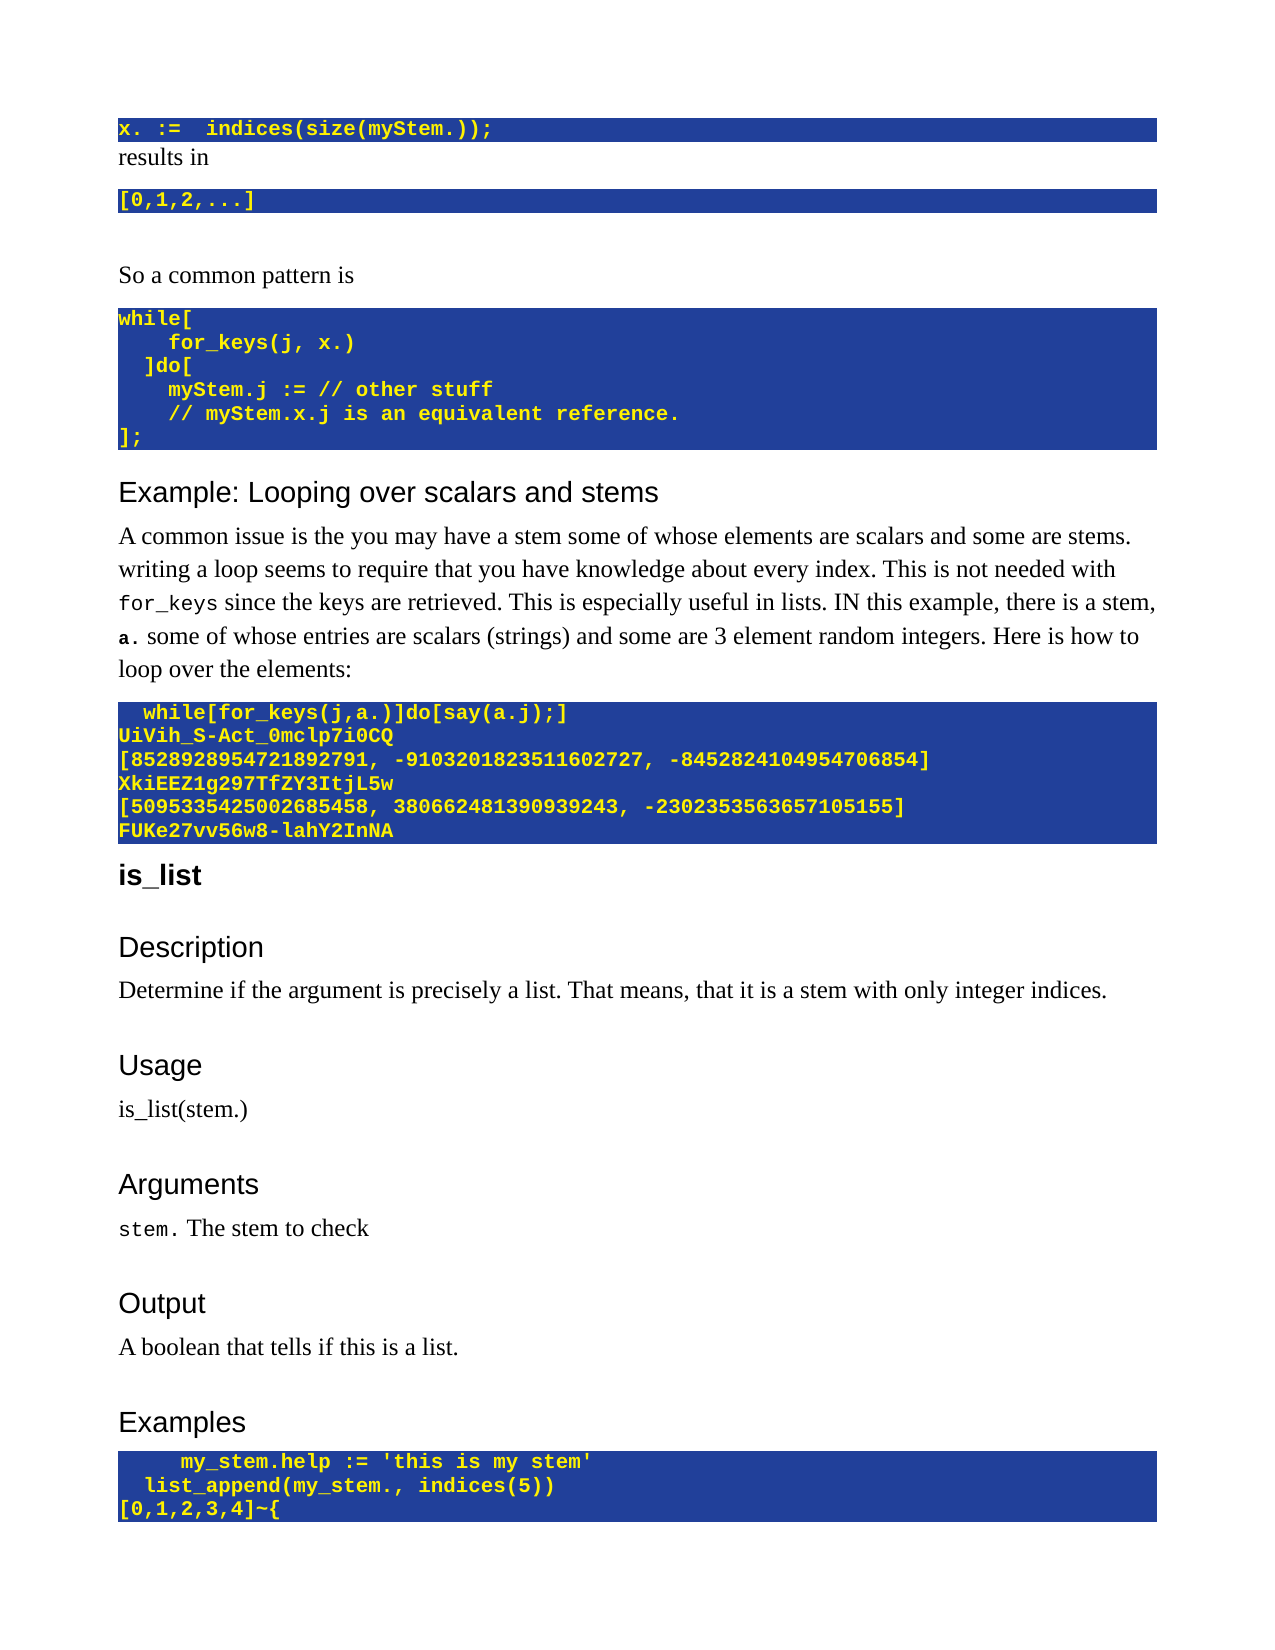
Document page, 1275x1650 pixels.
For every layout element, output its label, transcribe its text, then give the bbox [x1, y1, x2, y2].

text ]do[ [118, 356, 1157, 379]
subtitle Output [118, 1286, 1157, 1320]
text FUKe27vv56w8-lahY2InNA [118, 820, 1157, 844]
text A common issue is the you may have a stem some of whose elements are scalars and some are stems. writing a loop seems to require that you have knowledge about every index. This is not needed with for_keys since the keys are retrieved. This is especially useful in lists. IN this example, there is a stem, a. some of whose entries are scalars (strings) and some are 3 element random integers. Here is how to loop over the elements: [118, 521, 1157, 683]
text my_stem.help := 'this is my stem' [118, 1451, 1157, 1475]
text x. := indices(size(myStem.)); [118, 118, 1157, 142]
text [8528928954721892791, -9103201823511602727, -8452824104954706854] [118, 749, 1157, 773]
text [5095335425002685458, 380662481390939243, -2302353563657105155] [118, 796, 1157, 820]
subtitle Examples [118, 1405, 1157, 1439]
text ]; [118, 426, 1157, 450]
text myStem.j := // other stuff [118, 379, 1157, 403]
text results in [118, 142, 1157, 171]
text So a common pattern is [118, 261, 1157, 289]
text A boolean that tells if this is a list. [118, 1332, 1157, 1361]
text is_list(stem.) [118, 1094, 1157, 1123]
subtitle Description [118, 929, 1157, 963]
text while[for_keys(j,a.)]do[say(a.j);] [118, 702, 1157, 726]
text UiVih_S-Act_0mclp7i0CQ [118, 726, 1157, 749]
text list_append(my_stem., indices(5)) [118, 1475, 1157, 1498]
text // myStem.x.j is an equivalent reference. [118, 403, 1157, 426]
text stem. The stem to check [118, 1213, 1157, 1242]
text while[ [118, 308, 1157, 332]
text for_keys(j, x.) [118, 332, 1157, 356]
subtitle Usage [118, 1048, 1157, 1082]
subtitle Example: Looping over scalars and stems [118, 475, 1157, 509]
text [0,1,2,3,4]~{ [118, 1498, 1157, 1522]
subtitle is_list [118, 858, 1157, 892]
text Determine if the argument is precisely a list. That means, that it is a stem with only integer indices. [118, 976, 1157, 1004]
subtitle Arguments [118, 1167, 1157, 1200]
text XkiEEZ1g297TfZY3ItjL5w [118, 773, 1157, 796]
text [0,1,2,...] [118, 189, 1157, 213]
